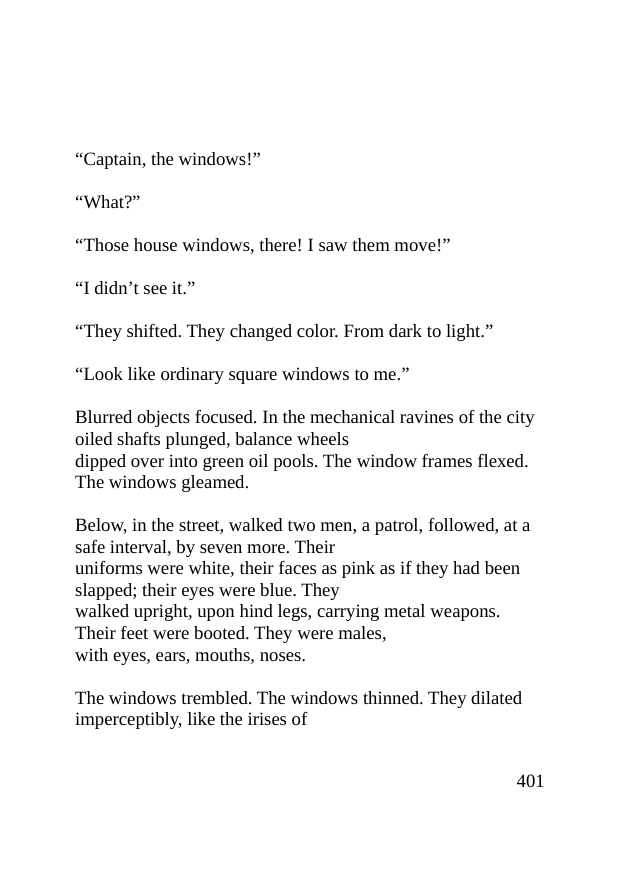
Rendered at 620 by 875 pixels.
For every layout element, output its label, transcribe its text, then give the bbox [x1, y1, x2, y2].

text “Captain, the windows!” “What?” “Those house windows, there! I saw them move!” “I didn’t see it.” “They shifted. They changed color. From dark to light.” “Look like ordinary square windows to me.” Blurred objects focused. In the mechanical ravines of the city oiled shafts plunged, balance wheels dipped over into green oil pools. The window frames flexed. The windows gleamed. Below, in the street, walked two men, a patrol, followed, at a safe interval, by seven more. Their uniforms were white, their faces as pink as if they had been slapped; their eyes were blue. They walked upright, upon hind legs, carrying metal weapons. Their feet were booted. They were males, with eyes, ears, mouths, noses. The windows trembled. The windows thinned. They dilated imperceptibly, like the irises of [75, 126, 544, 730]
